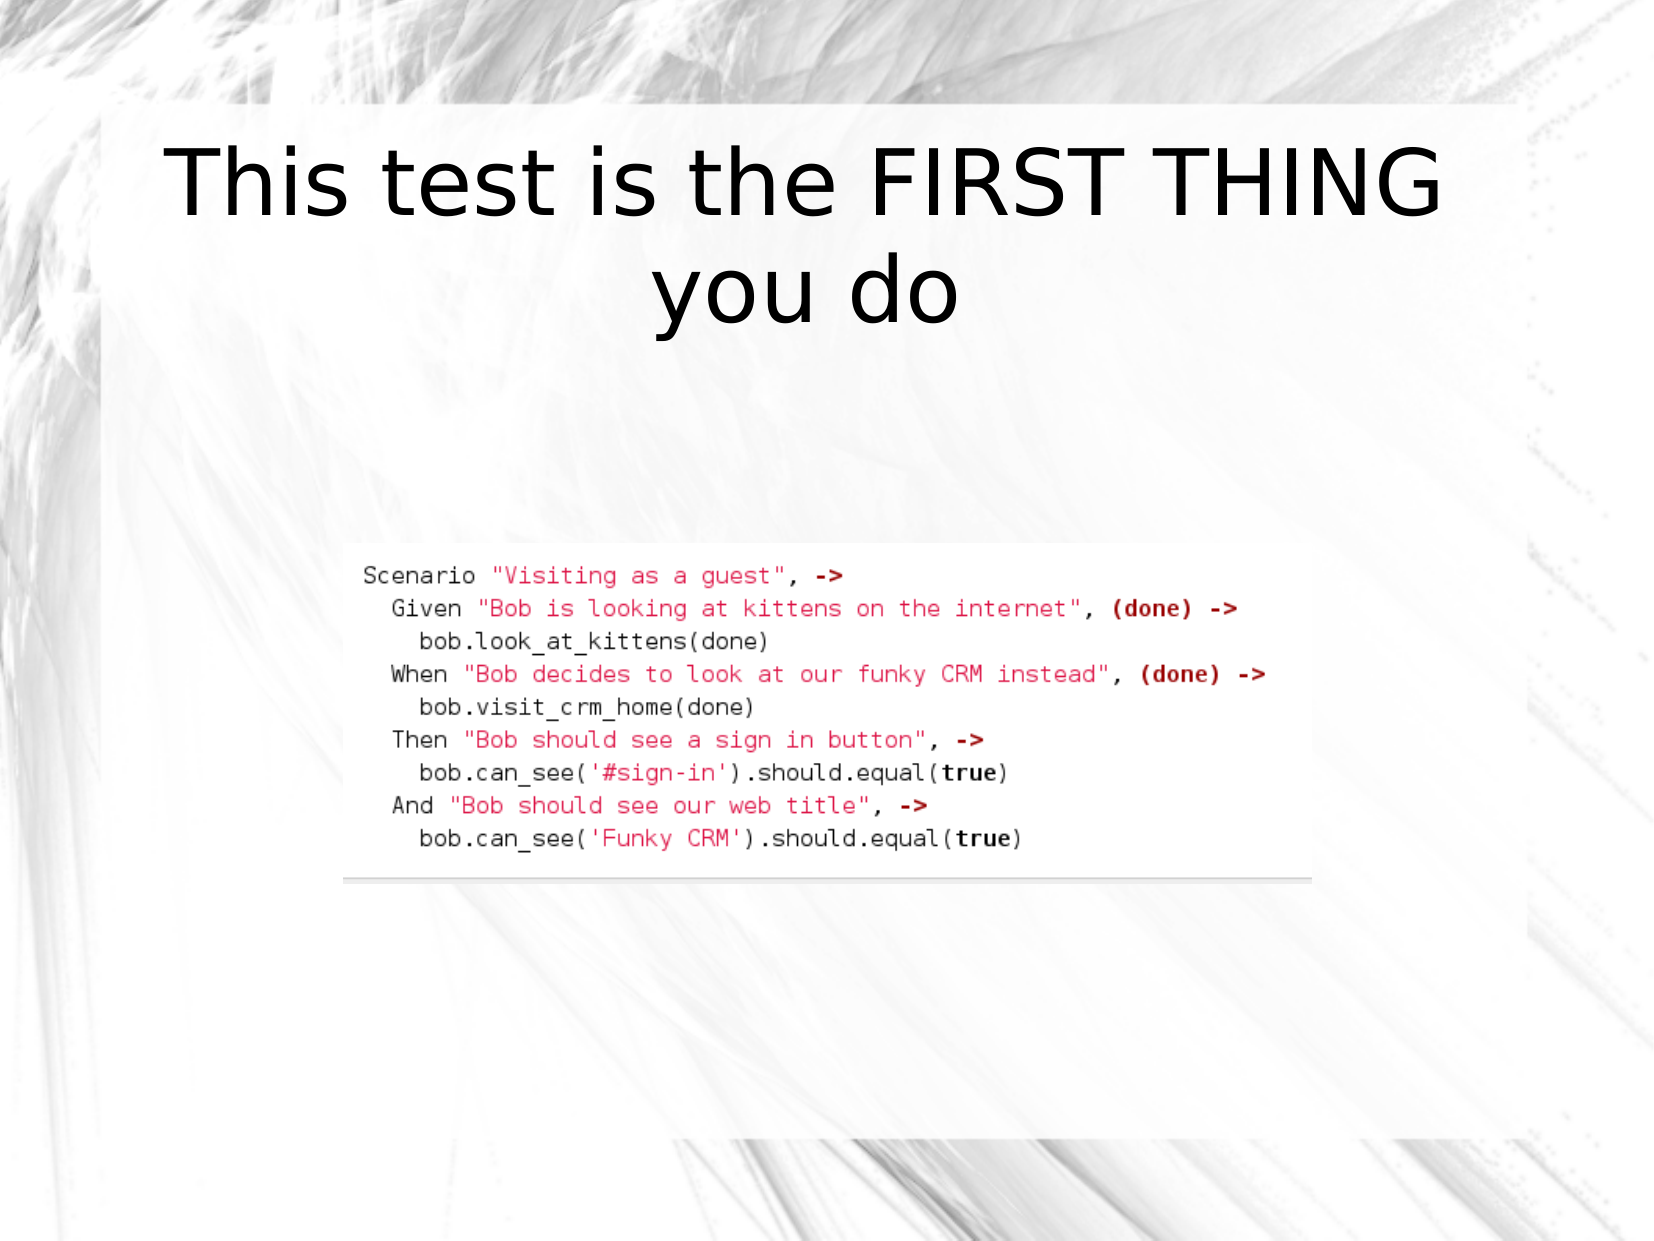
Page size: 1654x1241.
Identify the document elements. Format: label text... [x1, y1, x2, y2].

picture [0, 0, 1654, 1241]
title This test is the FIRST THING you do [112, 129, 1501, 344]
